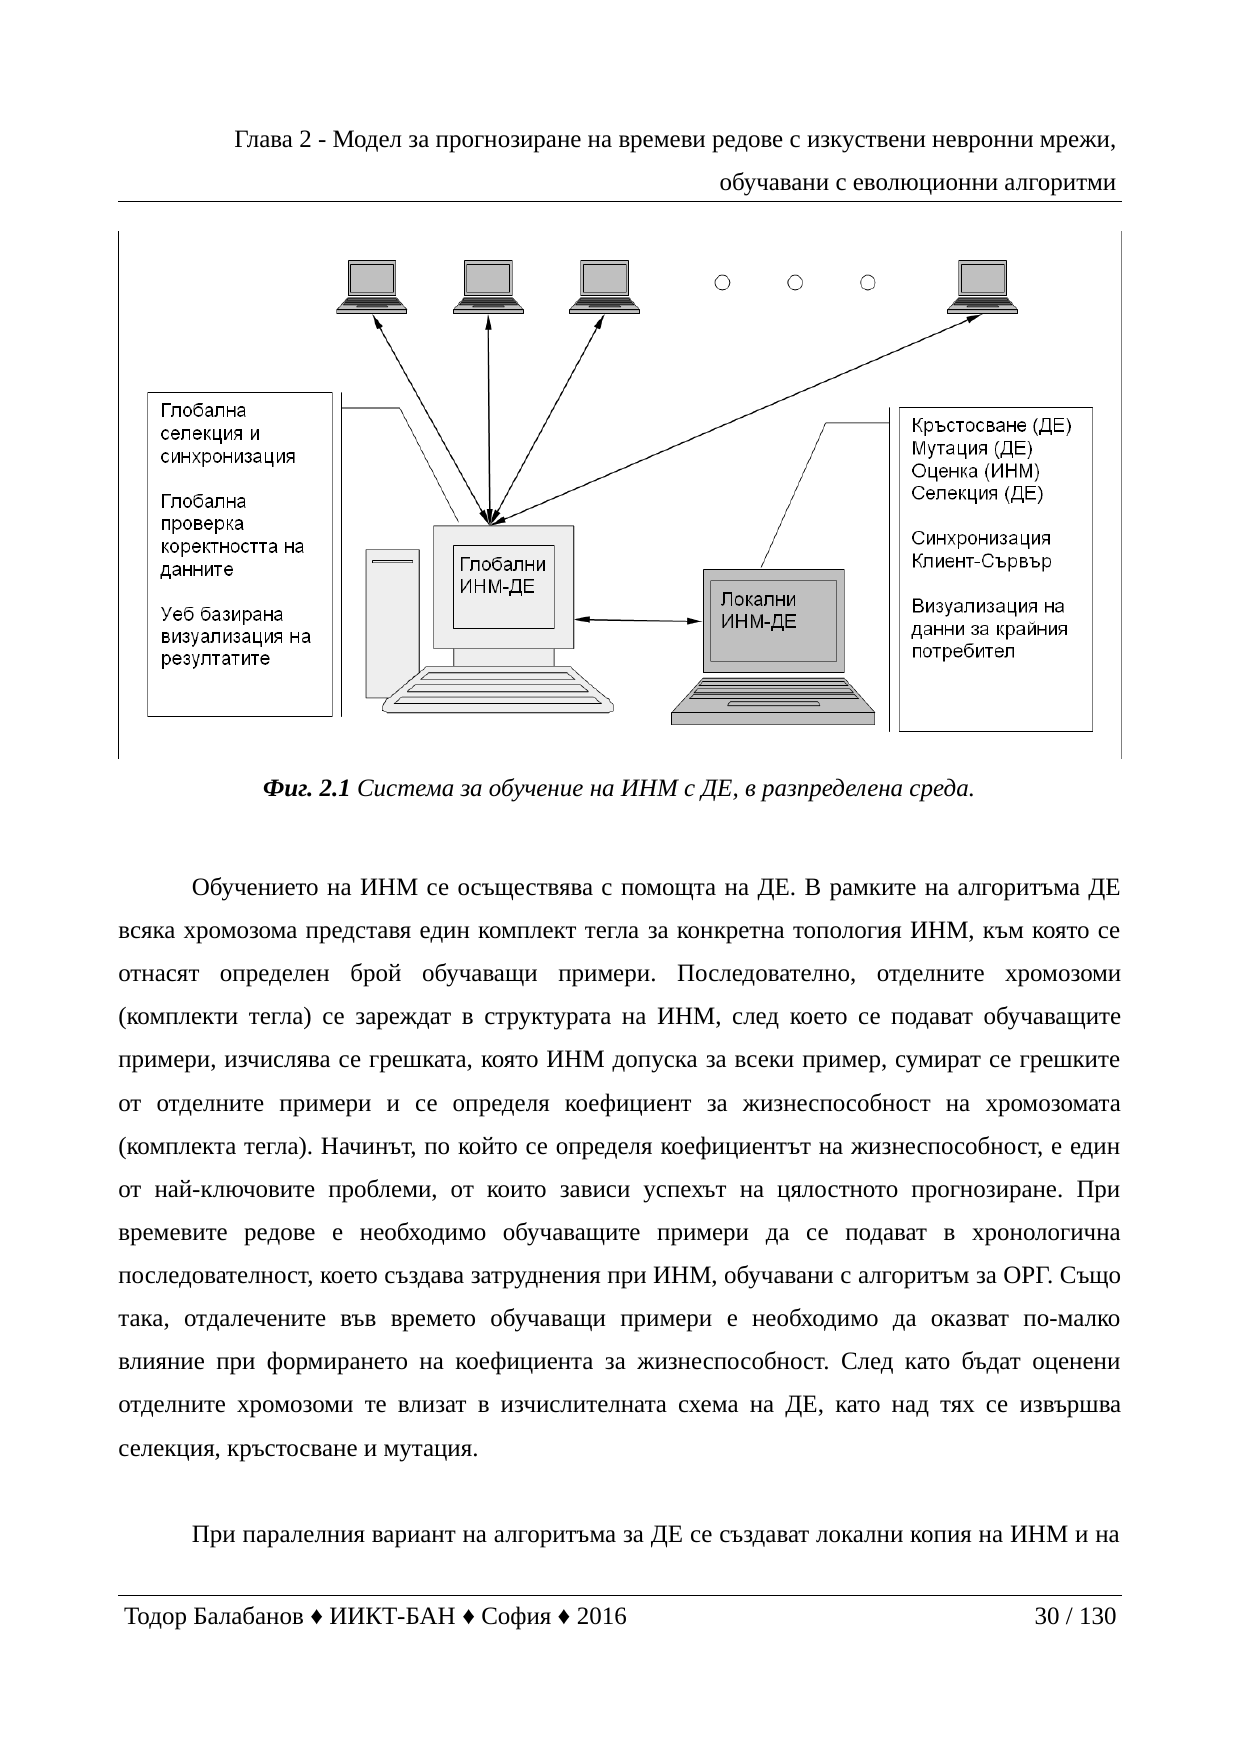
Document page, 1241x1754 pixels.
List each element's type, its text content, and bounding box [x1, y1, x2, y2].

text Обучението на ИНМ се осъществява с помощта на ДЕ. В рамките на алгоритъма ДЕ всяка хромозома представя един комплект тегла за конкретна топология ИНМ, към която се отнасят определен брой обучаващи примери. Последователно, отделните хромозоми (комплекти тегла) се зареждат в структурата на ИНМ, след което се подават обучаващите примери, изчислява се грешката, която ИНМ допуска за всеки пример, сумират се грешките от отделните примери и се определя коефициент за жизнеспособност на хромозомата (комплекта тегла). Начинът, по който се определя коефициентът на жизнеспособност, е един от най-ключовите проблеми, от които зависи успехът на цялостното прогнозиране. При времевите редове е необходимо обучаващите примери да се подават в хронологична последователност, което създава затруднения при ИНМ, обучавани с алгоритъм за ОРГ. Също така, отдалечените във времето обучаващи примери е необходимо да оказват по-малко влияние при формирането на коефициента за жизнеспособност. След като бъдат оценени отделните хромозоми те влизат в изчислителната схема на ДЕ, като над тях се извършва селекция, кръстосване и мутация. [118, 872, 1122, 1461]
text Фиг. 2.1 Система за обучение на ИНМ с ДЕ, в разпределена среда. [118, 759, 1122, 802]
text При паралелния вариант на алгоритъма за ДЕ се създават локални копия на ИНМ и на [118, 1519, 1122, 1548]
